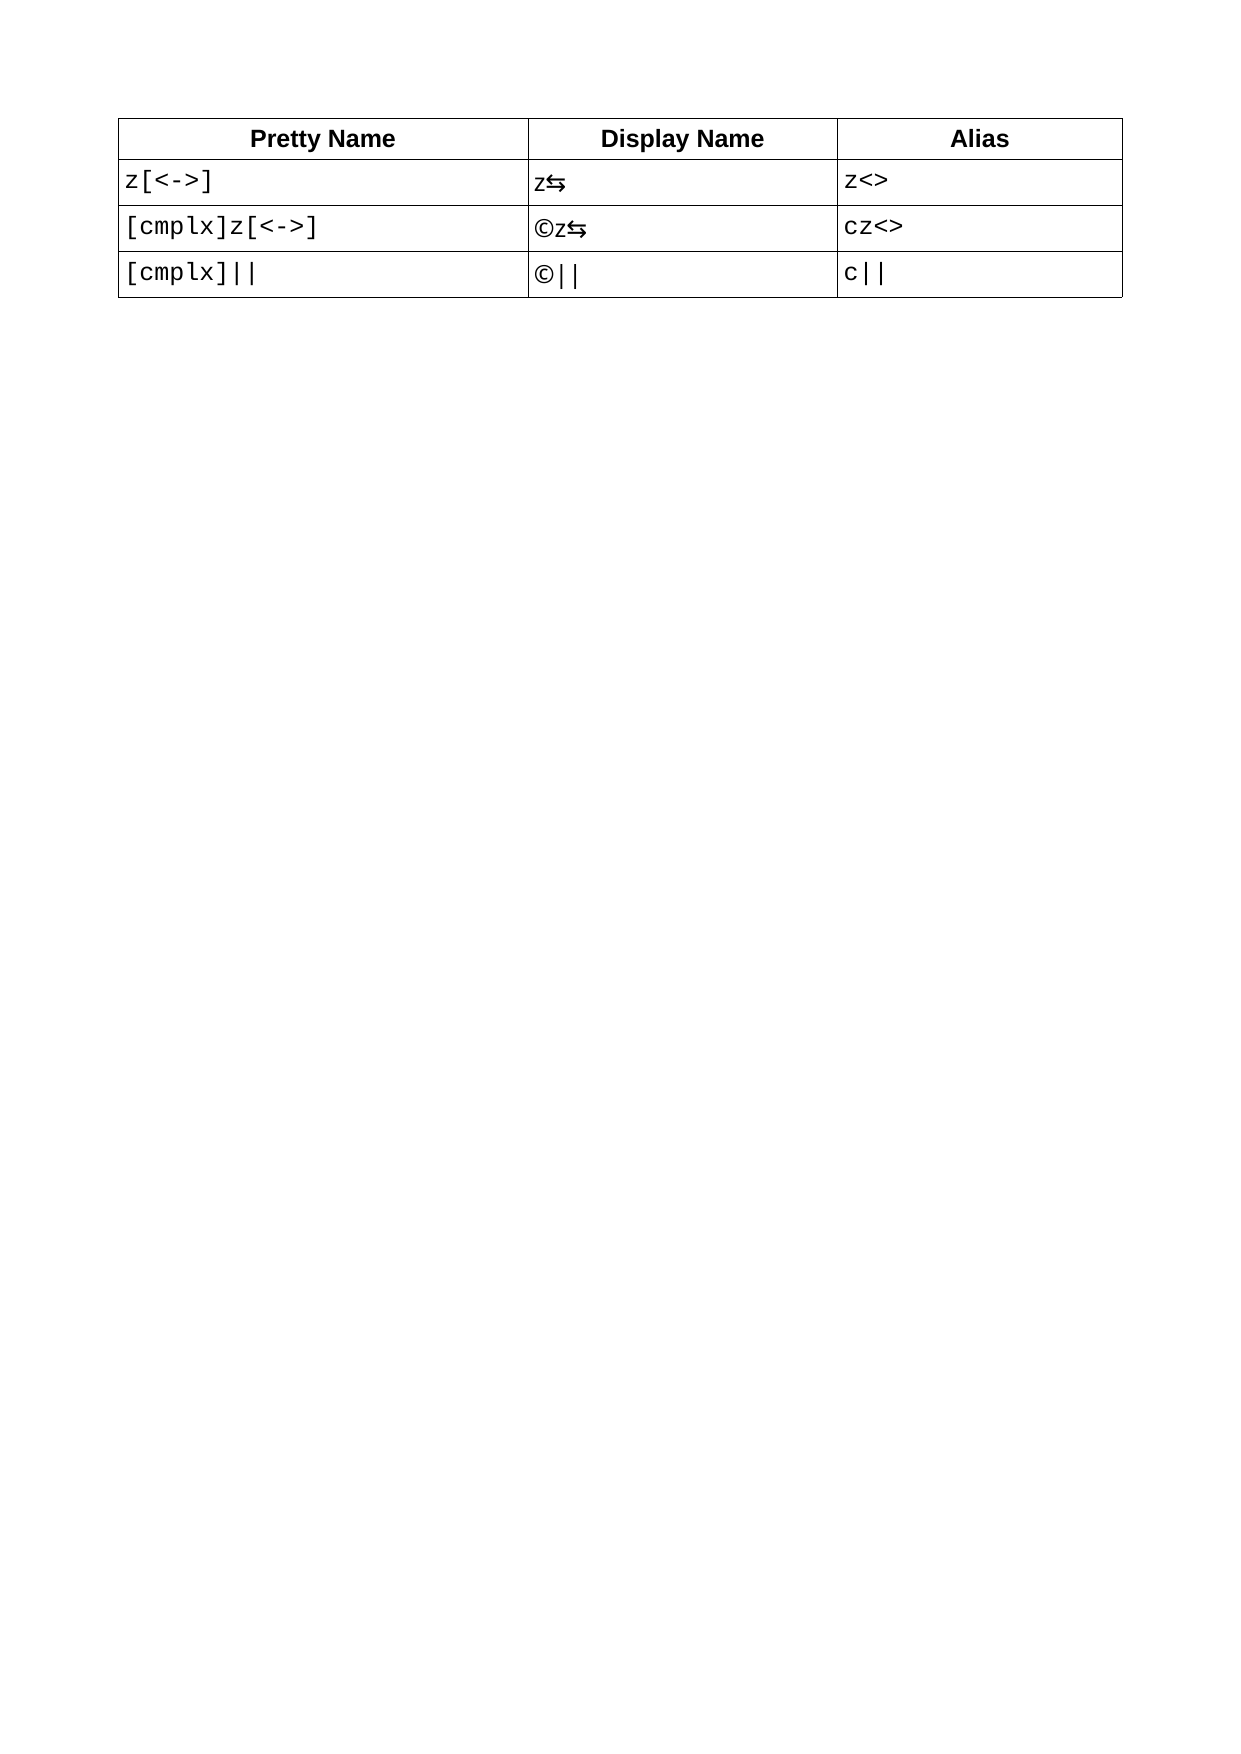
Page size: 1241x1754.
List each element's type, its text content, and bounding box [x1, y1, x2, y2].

table_header Display Name [529, 119, 837, 159]
table_cell ©z⇆ [529, 206, 837, 251]
table_header Pretty Name [119, 119, 528, 159]
table_cell z⇆ [529, 160, 837, 205]
table_cell [cmplx]z[<->] [119, 206, 528, 251]
table_cell [cmplx]|| [119, 252, 528, 297]
table_cell z<> [838, 160, 1122, 205]
table_header Alias [838, 119, 1122, 159]
table_cell c|| [838, 252, 1122, 297]
table_cell ©|| [529, 252, 837, 297]
table_cell cz<> [838, 206, 1122, 251]
table_cell z[<->] [119, 160, 528, 205]
